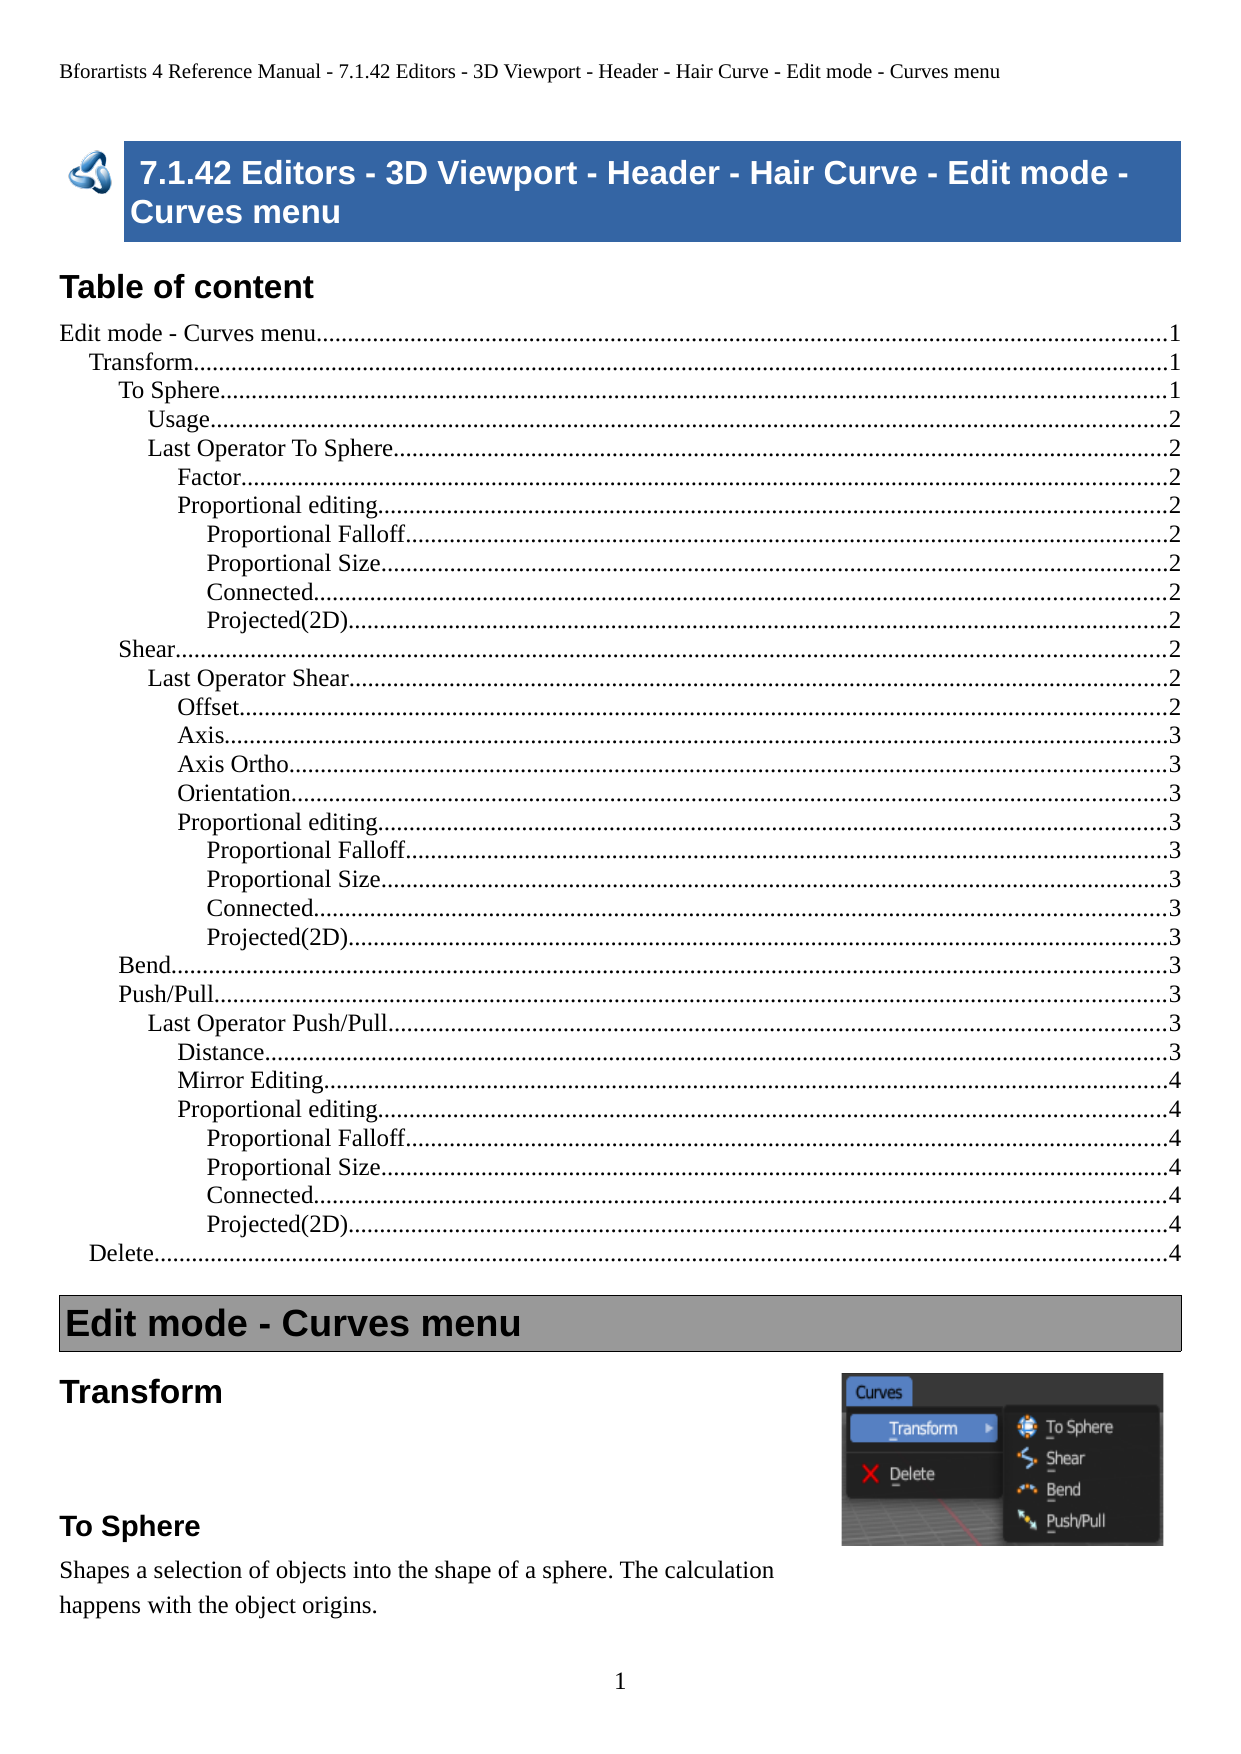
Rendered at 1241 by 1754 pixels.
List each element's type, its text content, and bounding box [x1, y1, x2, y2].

subtitle To Sphere [59, 1509, 841, 1543]
text Edit mode - Curves menu 1 [59, 318, 1181, 347]
text Shapes a selection of objects into the shape of a sphere. The calculation happens with the object origins. [59, 1556, 1181, 1619]
text Transform 1 [88, 347, 1181, 375]
picture [65, 147, 114, 197]
text Connected 3 [206, 893, 1181, 922]
text Distance 3 [177, 1037, 1181, 1065]
picture [841, 1373, 1164, 1546]
table_header Edit mode - Curves menu [60, 1296, 1181, 1351]
table_header [59, 141, 124, 242]
text Connected 2 [206, 577, 1181, 605]
text Proportional Size 2 [206, 548, 1181, 577]
text Bend 3 [118, 950, 1181, 979]
text Proportional Falloff 2 [206, 519, 1181, 548]
text Axis Ortho 3 [177, 749, 1181, 778]
text Usage 2 [147, 404, 1181, 433]
text Proportional Size 3 [206, 864, 1181, 893]
text Last Operator Shear 2 [147, 663, 1181, 692]
text Proportional Falloff 3 [206, 835, 1181, 864]
text Projected(2D) 2 [206, 605, 1181, 634]
subtitle [1164, 1509, 1181, 1543]
text Factor 2 [177, 462, 1181, 490]
text Projected(2D) 4 [206, 1209, 1181, 1238]
text Offset 2 [177, 692, 1181, 720]
text Proportional Size 4 [206, 1152, 1181, 1180]
text Mirror Editing 4 [177, 1065, 1181, 1094]
text Push/Pull 3 [118, 979, 1181, 1008]
text Proportional editing 4 [177, 1094, 1181, 1123]
text Orientation 3 [177, 778, 1181, 807]
text Last Operator Push/Pull 3 [147, 1008, 1181, 1037]
text Proportional editing 2 [177, 490, 1181, 519]
text To Sphere 1 [118, 375, 1181, 404]
text Delete 4 [88, 1238, 1181, 1267]
text Proportional editing 3 [177, 807, 1181, 835]
text Shear 2 [118, 634, 1181, 663]
text Projected(2D) 3 [206, 922, 1181, 950]
text Last Operator To Sphere 2 [147, 433, 1181, 462]
subtitle Transform [59, 1372, 1181, 1410]
text Proportional Falloff 4 [206, 1123, 1181, 1152]
text Axis 3 [177, 720, 1181, 749]
text Connected 4 [206, 1180, 1181, 1209]
table_header 7.1.42 Editors - 3D Viewport - Header - Hair Curve - Edit mode - Curves menu [124, 141, 1181, 242]
subtitle Table of content [59, 267, 1181, 305]
